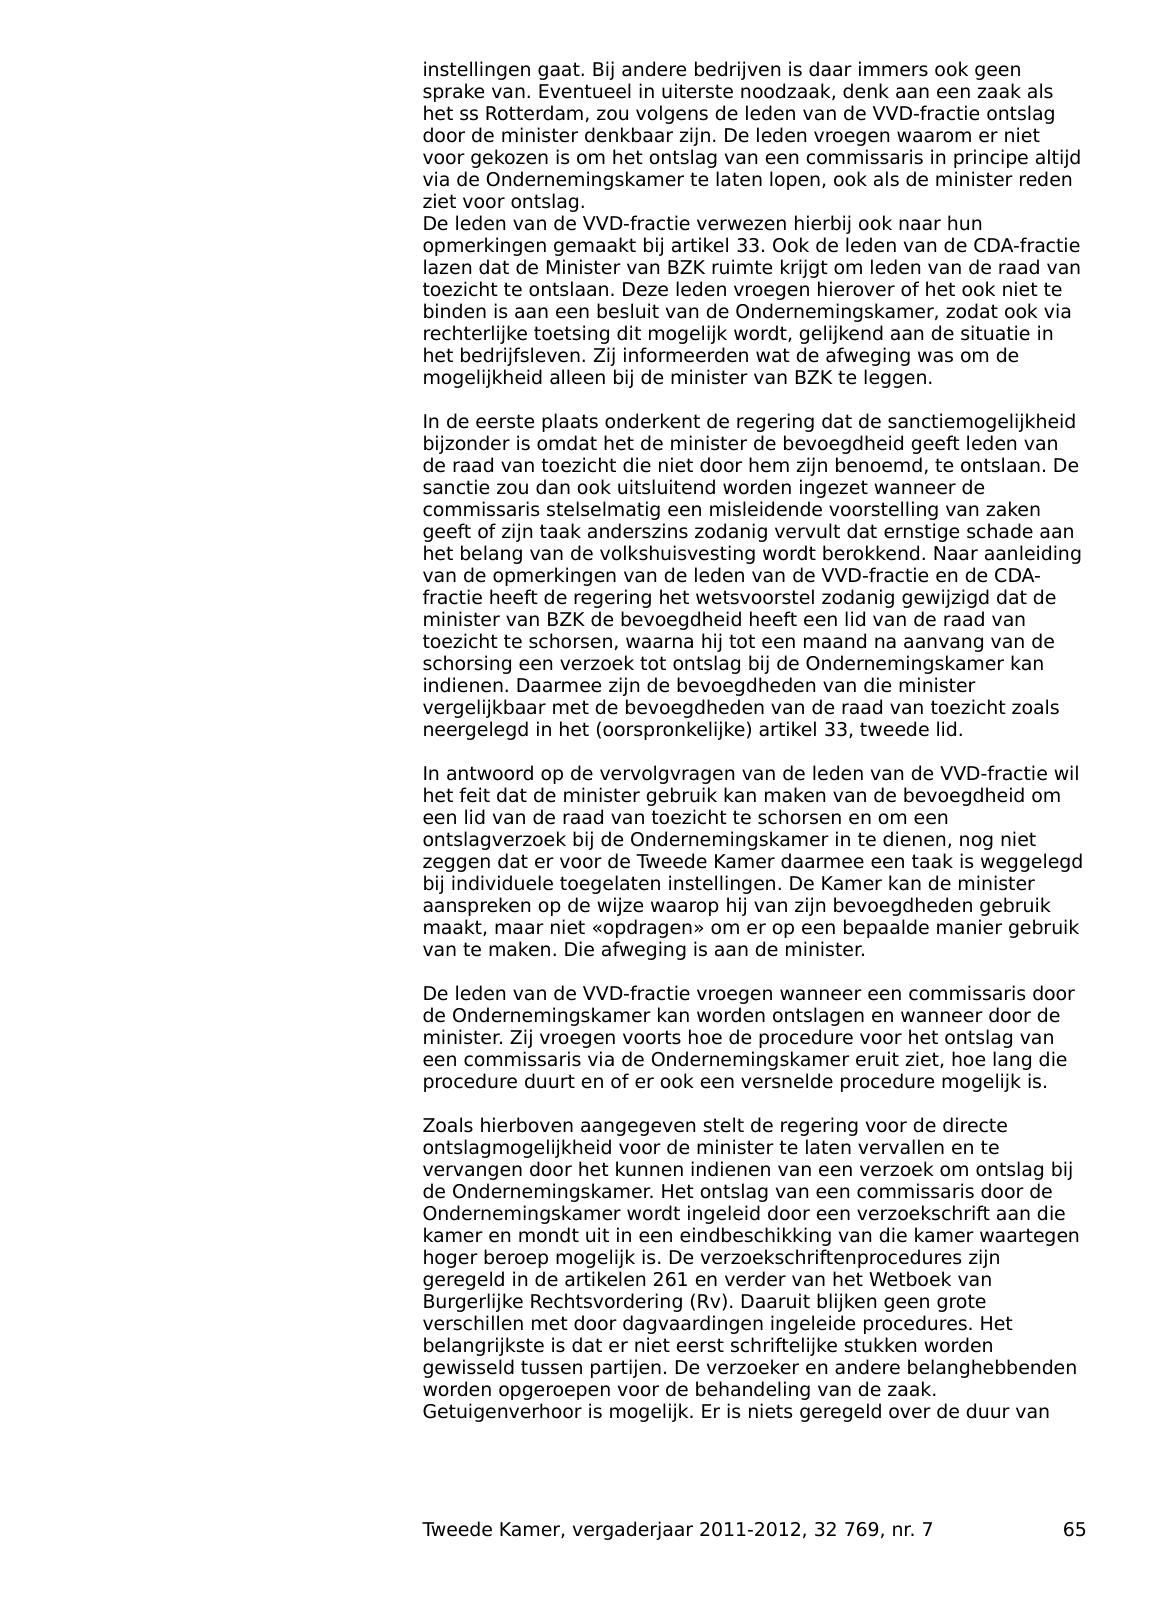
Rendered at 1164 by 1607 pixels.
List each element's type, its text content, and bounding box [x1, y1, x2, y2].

text De leden van de VVD-fractie verwezen hierbij ook naar hun opmerkingen gemaakt bij artikel 33. Ook de leden van de CDA-fractie lazen dat de Minister van BZK ruimte krijgt om leden van de raad van toezicht te ontslaan. Deze leden vroegen hierover of het ook niet te binden is aan een besluit van de Ondernemingskamer, zodat ook via rechterlijke toetsing dit mogelijk wordt, gelijkend aan de situatie in het bedrijfsleven. Zij informeerden wat de afweging was om de mogelijkheid alleen bij de minister van BZK te leggen. [422, 213, 1087, 389]
text instellingen gaat. Bij andere bedrijven is daar immers ook geen sprake van. Eventueel in uiterste noodzaak, denk aan een zaak als het ss Rotterdam, zou volgens de leden van de VVD-fractie ontslag door de minister denkbaar zijn. De leden vroegen waarom er niet voor gekozen is om het ontslag van een commissaris in principe altijd via de Ondernemingskamer te laten lopen, ook als de minister reden ziet voor ontslag. [422, 59, 1087, 213]
text Zoals hierboven aangegeven stelt de regering voor de directe ontslagmogelijkheid voor de minister te laten vervallen en te vervangen door het kunnen indienen van een verzoek om ontslag bij de Ondernemingskamer. Het ontslag van een commissaris door de Ondernemingskamer wordt ingeleid door een verzoekschrift aan die kamer en mondt uit in een eindbeschikking van die kamer waartegen hoger beroep mogelijk is. De verzoekschriftenprocedures zijn geregeld in de artikelen 261 en verder van het Wetboek van Burgerlijke Rechtsvordering (Rv). Daaruit blijken geen grote verschillen met door dagvaardingen ingeleide procedures. Het belangrijkste is dat er niet eerst schriftelijke stukken worden gewisseld tussen partijen. De verzoeker en andere belanghebbenden worden opgeroepen voor de behandeling van de zaak. Getuigenverhoor is mogelijk. Er is niets geregeld over de duur van [422, 1115, 1087, 1423]
text De leden van de VVD-fractie vroegen wanneer een commissaris door de Ondernemingskamer kan worden ontslagen en wanneer door de minister. Zij vroegen voorts hoe de procedure voor het ontslag van een commissaris via de Ondernemingskamer eruit ziet, hoe lang die procedure duurt en of er ook een versnelde procedure mogelijk is. [422, 983, 1087, 1093]
text In de eerste plaats onderkent de regering dat de sanctiemogelijkheid bijzonder is omdat het de minister de bevoegdheid geeft leden van de raad van toezicht die niet door hem zijn benoemd, te ontslaan. De sanctie zou dan ook uitsluitend worden ingezet wanneer de commissaris stelselmatig een misleidende voorstelling van zaken geeft of zijn taak anderszins zodanig vervult dat ernstige schade aan het belang van de volkshuisvesting wordt berokkend. Naar aanleiding van de opmerkingen van de leden van de VVD-fractie en de CDA-fractie heeft de regering het wetsvoorstel zodanig gewijzigd dat de minister van BZK de bevoegdheid heeft een lid van de raad van toezicht te schorsen, waarna hij tot een maand na aanvang van de schorsing een verzoek tot ontslag bij de Ondernemingskamer kan indienen. Daarmee zijn de bevoegdheden van die minister vergelijkbaar met de bevoegdheden van de raad van toezicht zoals neergelegd in het (oorspronkelijke) artikel 33, tweede lid. [422, 411, 1087, 741]
text In antwoord op de vervolgvragen van de leden van de VVD-fractie wil het feit dat de minister gebruik kan maken van de bevoegdheid om een lid van de raad van toezicht te schorsen en om een ontslagverzoek bij de Ondernemingskamer in te dienen, nog niet zeggen dat er voor de Tweede Kamer daarmee een taak is weggelegd bij individuele toegelaten instellingen. De Kamer kan de minister aanspreken op de wijze waarop hij van zijn bevoegdheden gebruik maakt, maar niet «opdragen» om er op een bepaalde manier gebruik van te maken. Die afweging is aan de minister. [422, 763, 1087, 961]
